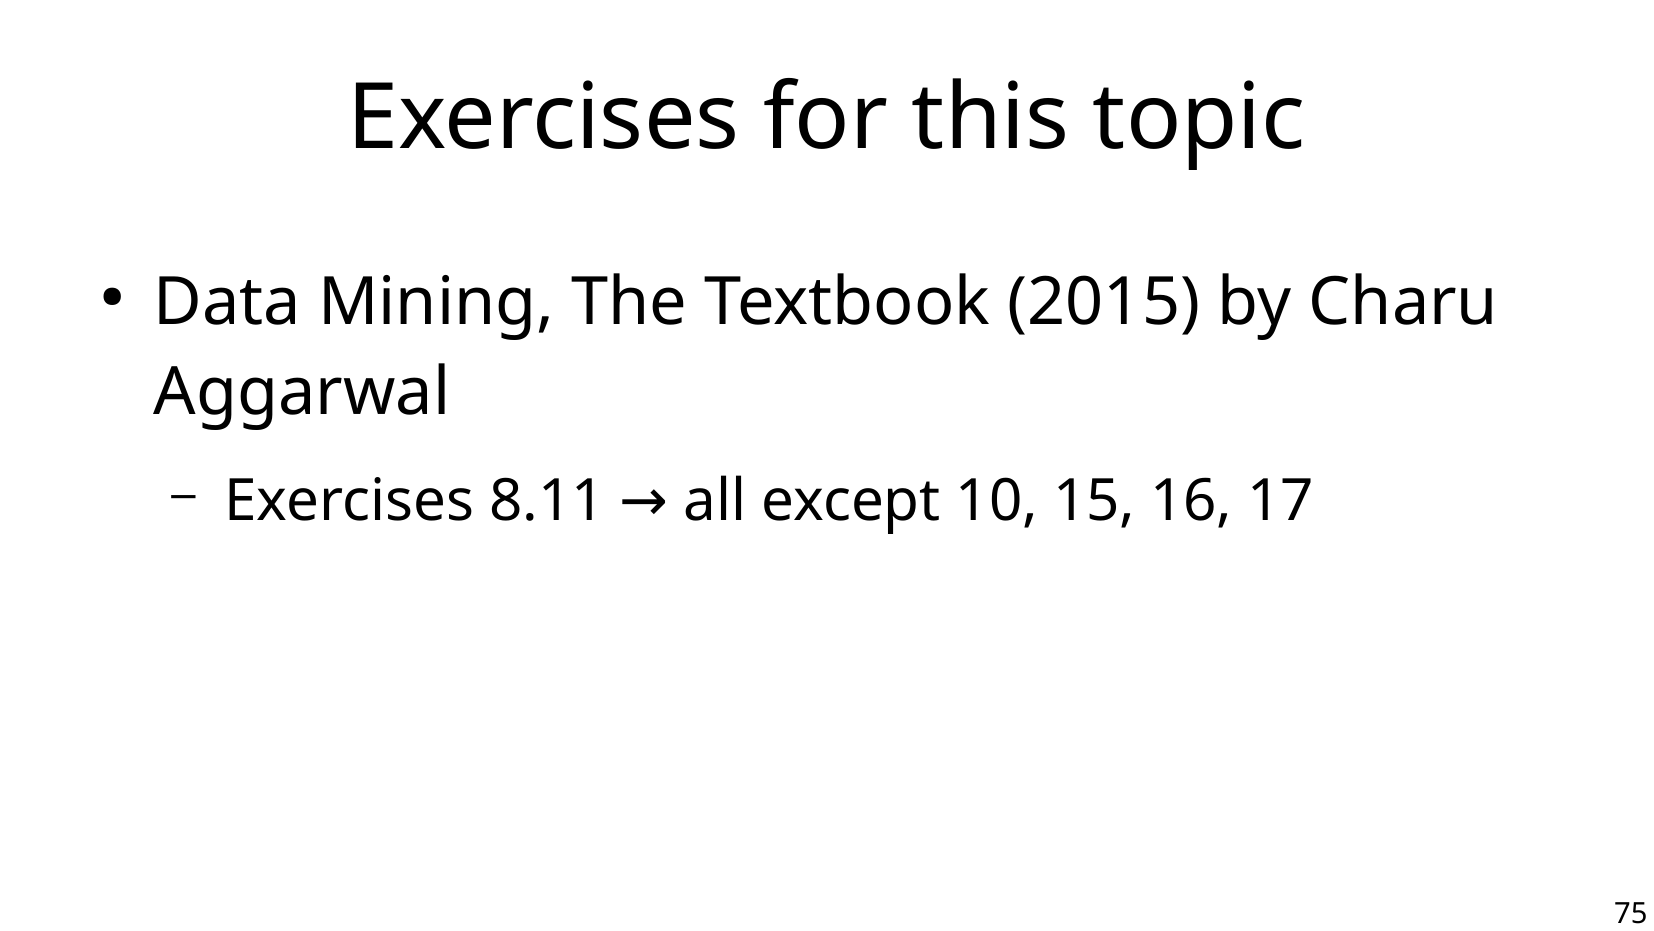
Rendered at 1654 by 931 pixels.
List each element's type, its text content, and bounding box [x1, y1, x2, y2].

title Exercises for this topic [82, 1, 1571, 226]
list Data Mining, The Textbook (2015) by Charu Aggarwal Exercises 8.11 → all except 10, 15, 16, 17 [82, 253, 1571, 793]
